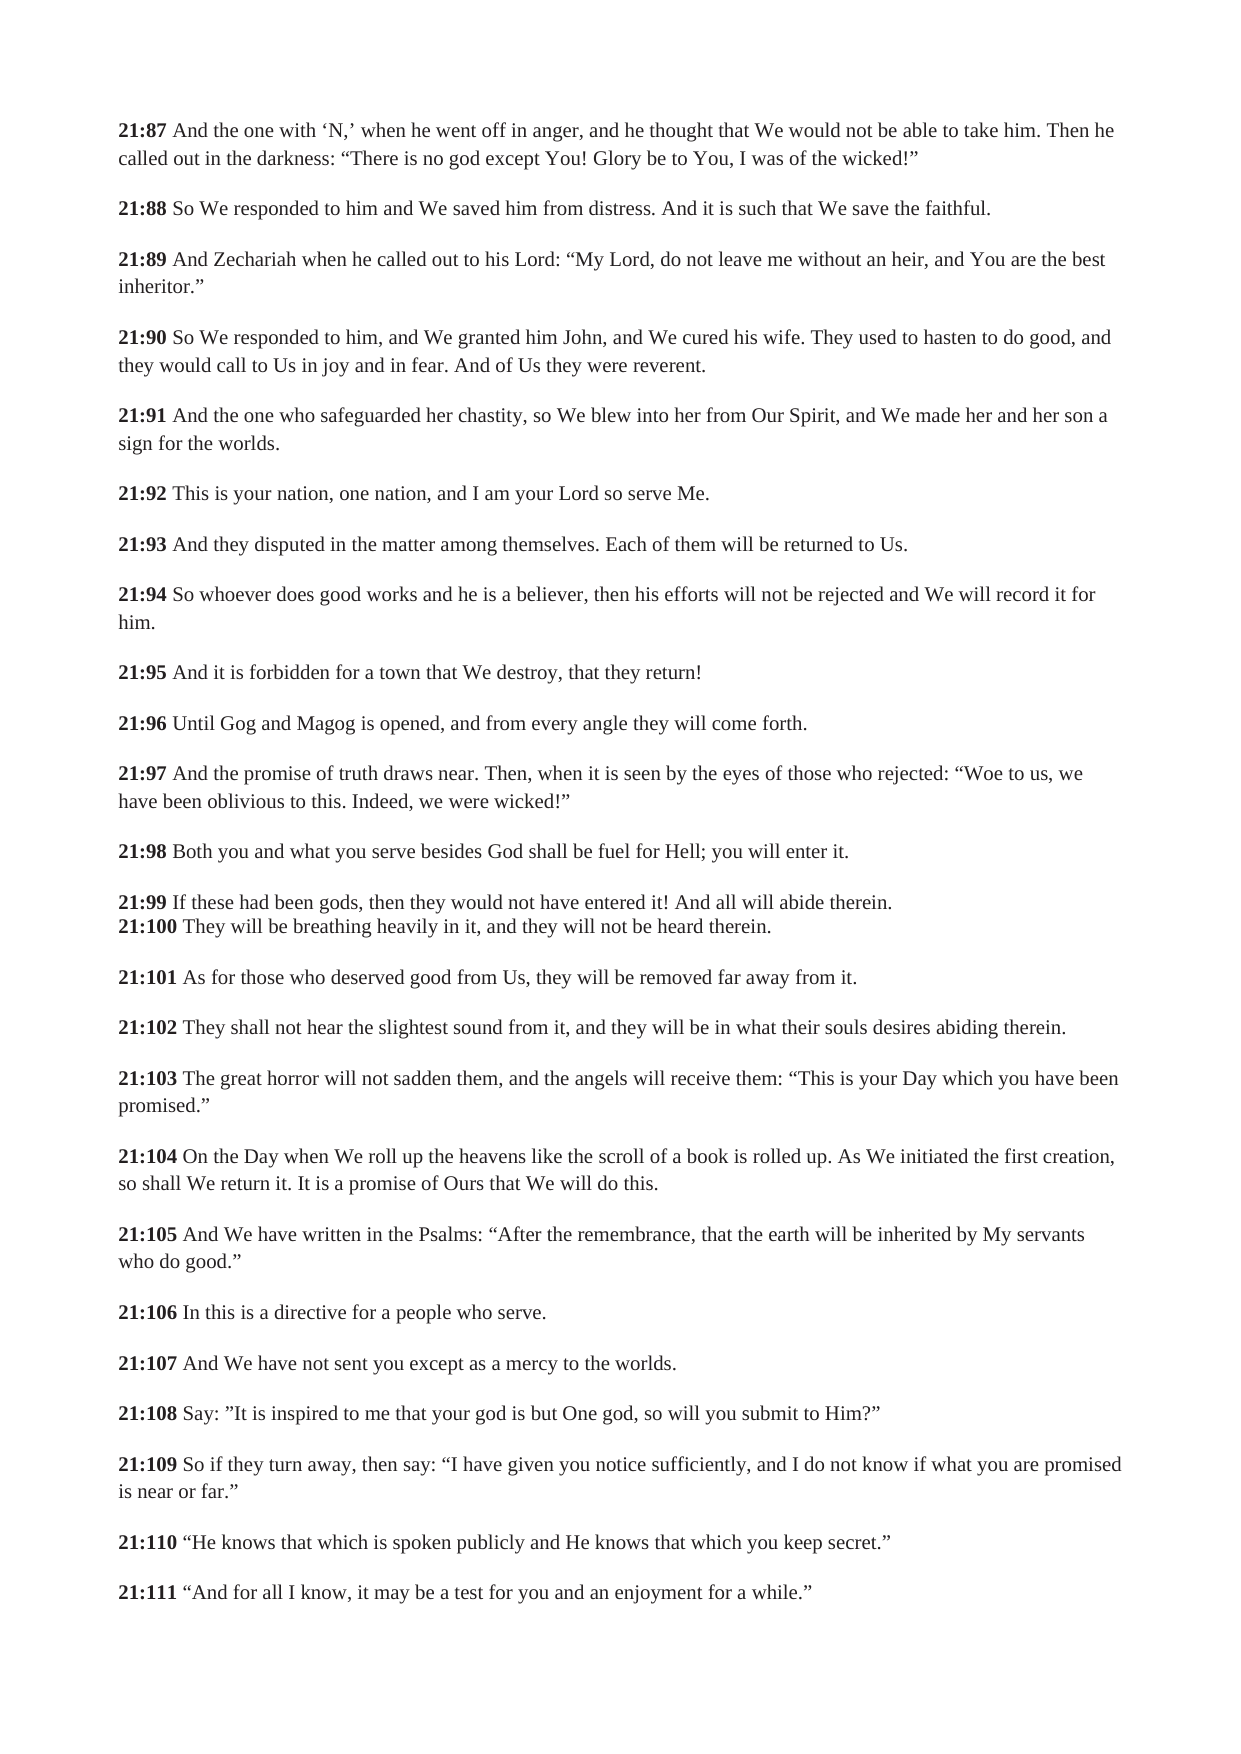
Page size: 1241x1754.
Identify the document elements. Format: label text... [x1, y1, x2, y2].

text 21:87 And the one with ‘N,’ when he went off in anger, and he thought that We would not be able to take him. Then he called out in the darkness: “There is no god except You! Glory be to You, I was of the wicked!” [118, 118, 1122, 170]
text 21:110 “He knows that which is spoken publicly and He knows that which you keep secret.” [118, 1530, 1122, 1554]
text 21:97 And the promise of truth draws near. Then, when it is seen by the eyes of those who rejected: “Woe to us, we have been oblivious to this. Indeed, we were wicked!” [118, 761, 1122, 813]
text 21:96 Until Gog and Magog is opened, and from every angle they will come forth. [118, 711, 1122, 735]
text 21:101 As for those who deserved good from Us, they will be removed far away from it. [118, 964, 1122, 989]
text 21:94 So whoever does good works and he is a believer, then his efforts will not be rejected and We will record it for him. [118, 582, 1122, 634]
text 21:107 And We have not sent you except as a mercy to the worlds. [118, 1351, 1122, 1374]
text 21:98 Both you and what you serve besides God shall be fuel for Hell; you will enter it. [118, 839, 1122, 863]
text 21:99 If these had been gods, then they would not have entered it! And all will abide therein. [118, 890, 1122, 914]
text 21:104 On the Day when We roll up the heavens like the scroll of a book is rolled up. As We initiated the first creation, so shall We return it. It is a promise of Ours that We will do this. [118, 1144, 1122, 1195]
text 21:91 And the one who safeguarded her chastity, so We blew into her from Our Spirit, and We made her and her son a sign for the worlds. [118, 403, 1122, 455]
text 21:109 So if they turn away, then say: “I have given you notice sufficiently, and I do not know if what you are promised is near or far.” [118, 1452, 1122, 1503]
text 21:111 “And for all I know, it may be a test for you and an enjoyment for a while.” [118, 1580, 1122, 1604]
text 21:92 This is your nation, one nation, and I am your Lord so serve Me. [118, 481, 1122, 505]
text 21:105 And We have written in the Psalms: “After the remembrance, that the earth will be inherited by My servants who do good.” [118, 1222, 1122, 1273]
text 21:89 And Zechariah when he called out to his Lord: “My Lord, do not leave me without an heir, and You are the best inheritor.” [118, 247, 1122, 298]
text 21:95 And it is forbidden for a town that We destroy, that they return! [118, 660, 1122, 684]
text 21:93 And they disputed in the matter among themselves. Each of them will be returned to Us. [118, 532, 1122, 556]
text 21:103 The great horror will not sadden them, and the angels will receive them: “This is your Day which you have been promised.” [118, 1066, 1122, 1117]
text 21:102 They shall not hear the slightest sound from it, and they will be in what their souls desires abiding therein. [118, 1015, 1122, 1039]
text 21:106 In this is a directive for a people who serve. [118, 1300, 1122, 1324]
text 21:88 So We responded to him and We saved him from distress. And it is such that We save the faithful. [118, 196, 1122, 220]
text 21:100 They will be breathing heavily in it, and they will not be heard therein. [118, 914, 1122, 938]
text 21:108 Say: ”It is inspired to me that your god is but One god, so will you submit to Him?” [118, 1401, 1122, 1425]
text 21:90 So We responded to him, and We granted him John, and We cured his wife. They used to hasten to do good, and they would call to Us in joy and in fear. And of Us they were reverent. [118, 325, 1122, 377]
